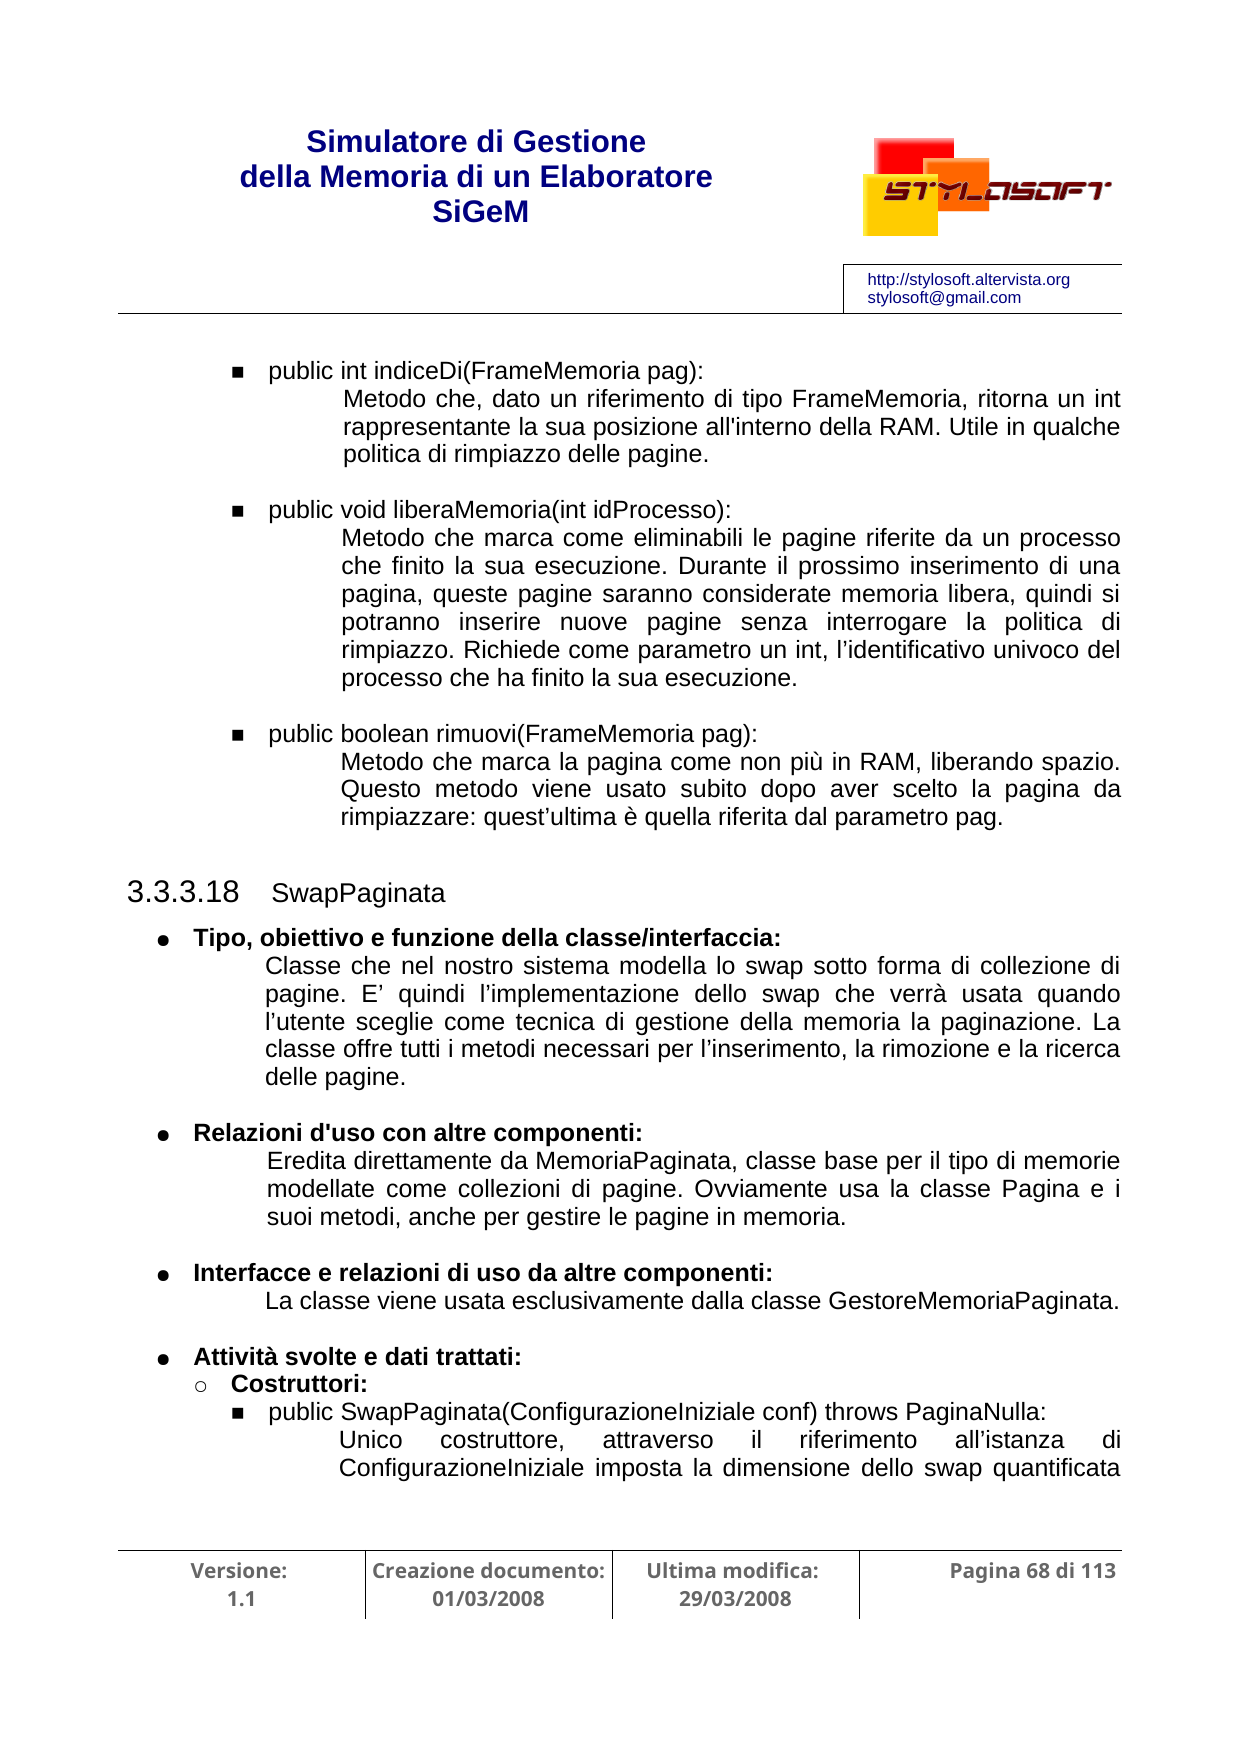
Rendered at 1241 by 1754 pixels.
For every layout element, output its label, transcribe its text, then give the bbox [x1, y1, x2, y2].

list Tipo, obiettivo e funzione della classe/interfaccia: [156, 923, 1122, 951]
text Classe che nel nostro sistema modella lo swap sotto forma di collezione di pagine. E’ quindi l’implementazione dello swap che verrà usata quando l’utente sceglie come tecnica di gestione della memoria la paginazione. La classe offre tutti i metodi necessari per l’inserimento, la rimozione e la ricerca delle pagine. [265, 951, 1122, 1091]
text Unico costruttore, attraverso il riferimento all’istanza di ConfigurazioneIniziale imposta la dimensione dello swap quantificata [339, 1426, 1122, 1482]
text Metodo che marca come eliminabili le pagine riferite da un processo che finito la sua esecuzione. Durante il prossimo inserimento di una pagina, queste pagine saranno considerate memoria libera, quindi si potranno inserire nuove pagine senza interrogare la politica di rimpiazzo. Richiede come parametro un int, l’identificativo univoco del processo che ha finito la sua esecuzione. [341, 524, 1122, 692]
list Attività svolte e dati trattati: [156, 1342, 1122, 1370]
text Metodo che marca la pagina come non più in RAM, liberando spazio. Questo metodo viene usato subito dopo aver scelto la pagina da rimpiazzare: quest’ultima è quella riferita dal parametro pag. [340, 747, 1122, 831]
subtitle SwapPaginata [118, 874, 1122, 909]
text Eredita direttamente da MemoriaPaginata, classe base per il tipo di memorie modellate come collezioni di pagine. Ovviamente usa la classe Pagina e i suoi metodi, anche per gestire le pagine in memoria. [267, 1147, 1122, 1231]
text La classe viene usata esclusivamente dalla classe GestoreMemoriaPaginata. [265, 1286, 1122, 1314]
list public boolean rimuovi(FrameMemoria pag): [231, 719, 1122, 747]
list Interfacce e relazioni di uso da altre componenti: [156, 1258, 1122, 1286]
list public int indiceDi(FrameMemoria pag): [231, 357, 1122, 384]
text Metodo che, dato un riferimento di tipo FrameMemoria, ritorna un int rappresentante la sua posizione all'interno della RAM. Utile in qualche politica di rimpiazzo delle pagine. [343, 384, 1122, 468]
list public void liberaMemoria(int idProcesso): [231, 496, 1122, 524]
list public SwapPaginata(ConfigurazioneIniziale conf) throws PaginaNulla: [231, 1398, 1122, 1426]
list Relazioni d'uso con altre componenti: [156, 1119, 1122, 1147]
list Costruttori: [193, 1370, 1122, 1398]
picture [848, 123, 1117, 247]
